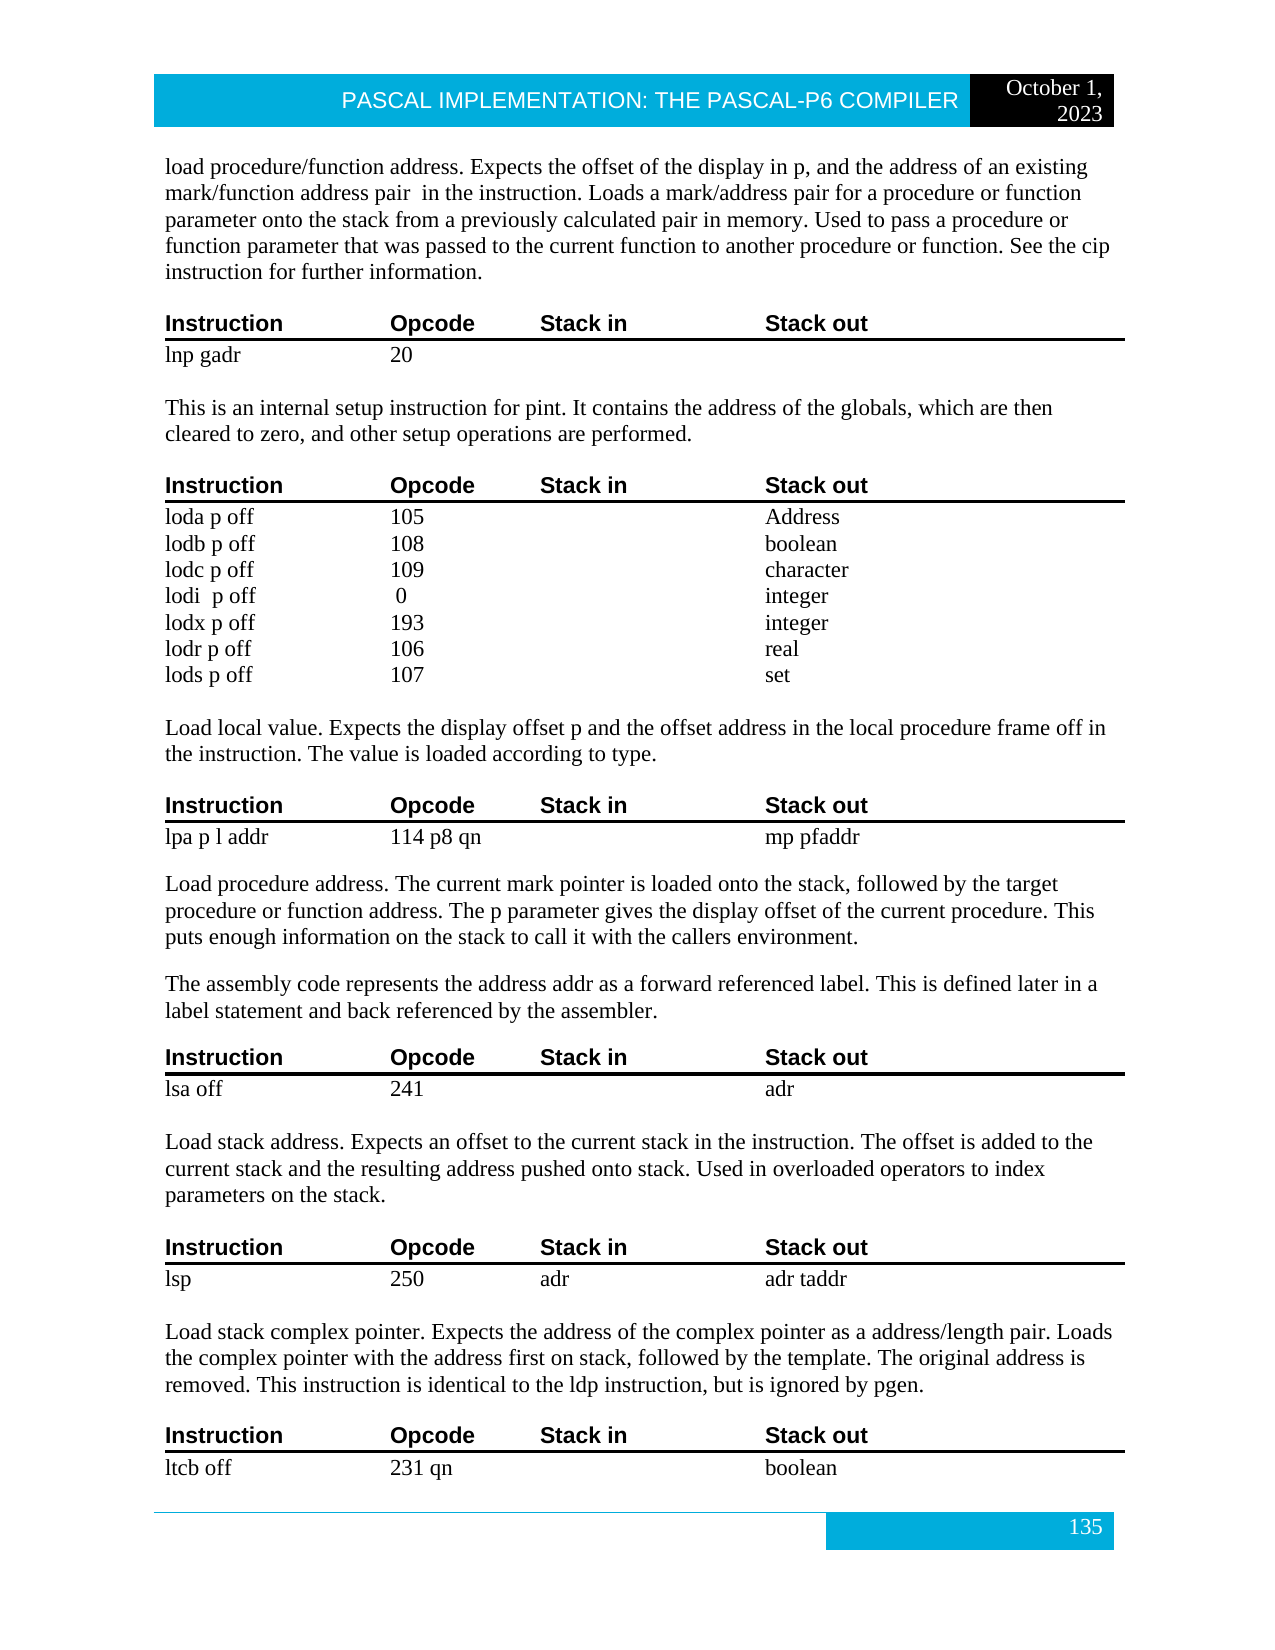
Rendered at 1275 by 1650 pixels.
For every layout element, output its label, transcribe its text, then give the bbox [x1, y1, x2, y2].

text lodx p off 193 integer [165, 609, 1125, 635]
text lsp 250 adr adr taddr [165, 1265, 1125, 1292]
text lpa p l addr 114 p8 qn mp pfaddr [165, 823, 1125, 850]
text lodc p off 109 character [165, 556, 1125, 582]
text Instruction Opcode Stack in Stack out [165, 1044, 1125, 1072]
text lsa off 241 adr [165, 1076, 1125, 1102]
text Load stack complex pointer. Expects the address of the complex pointer as a address/length pair. Loads the complex pointer with the address first on stack, followed by the template. The original address is removed. This instruction is identical to the ldp instruction, but is ignored by pgen. [165, 1318, 1125, 1397]
text Instruction Opcode Stack in Stack out [165, 472, 1125, 500]
text lodr p off 106 real [165, 635, 1125, 661]
text Instruction Opcode Stack in Stack out [165, 792, 1125, 820]
text lodi p off 0 integer [165, 582, 1125, 609]
text The assembly code represents the address addr as a forward referenced label. This is defined later in a label statement and back referenced by the assembler. [165, 970, 1125, 1023]
text Load procedure address. The current mark pointer is loaded onto the stack, followed by the target procedure or function address. The p parameter gives the display offset of the current procedure. This puts enough information on the stack to call it with the callers environment. [165, 871, 1125, 949]
text ltcb off 231 qn boolean [165, 1453, 1125, 1480]
text lodb p off 108 boolean [165, 529, 1125, 556]
text lods p off 107 set [165, 661, 1125, 688]
text Load stack address. Expects an offset to the current stack in the instruction. The offset is added to the current stack and the resulting address pushed onto stack. Used in overloaded operators to index parameters on the stack. [165, 1128, 1125, 1207]
text load procedure/function address. Expects the offset of the display in p, and the address of an existing mark/function address pair in the instruction. Loads a mark/address pair for a procedure or function parameter onto the stack from a previously calculated pair in memory. Used to pass a procedure or function parameter that was passed to the current function to another procedure or function. See the cip instruction for further information. [165, 153, 1125, 285]
text Load local value. Expects the display offset p and the offset address in the local procedure frame off in the instruction. The value is loaded according to type. [165, 714, 1125, 767]
text Instruction Opcode Stack in Stack out [165, 1234, 1125, 1262]
text lnp gadr 20 [165, 341, 1125, 368]
text Instruction Opcode Stack in Stack out [165, 310, 1125, 338]
text This is an internal setup instruction for pint. It contains the address of the globals, which are then cleared to zero, and other setup operations are performed. [165, 394, 1125, 447]
text Instruction Opcode Stack in Stack out [165, 1422, 1125, 1450]
text loda p off 105 Address [165, 503, 1125, 529]
